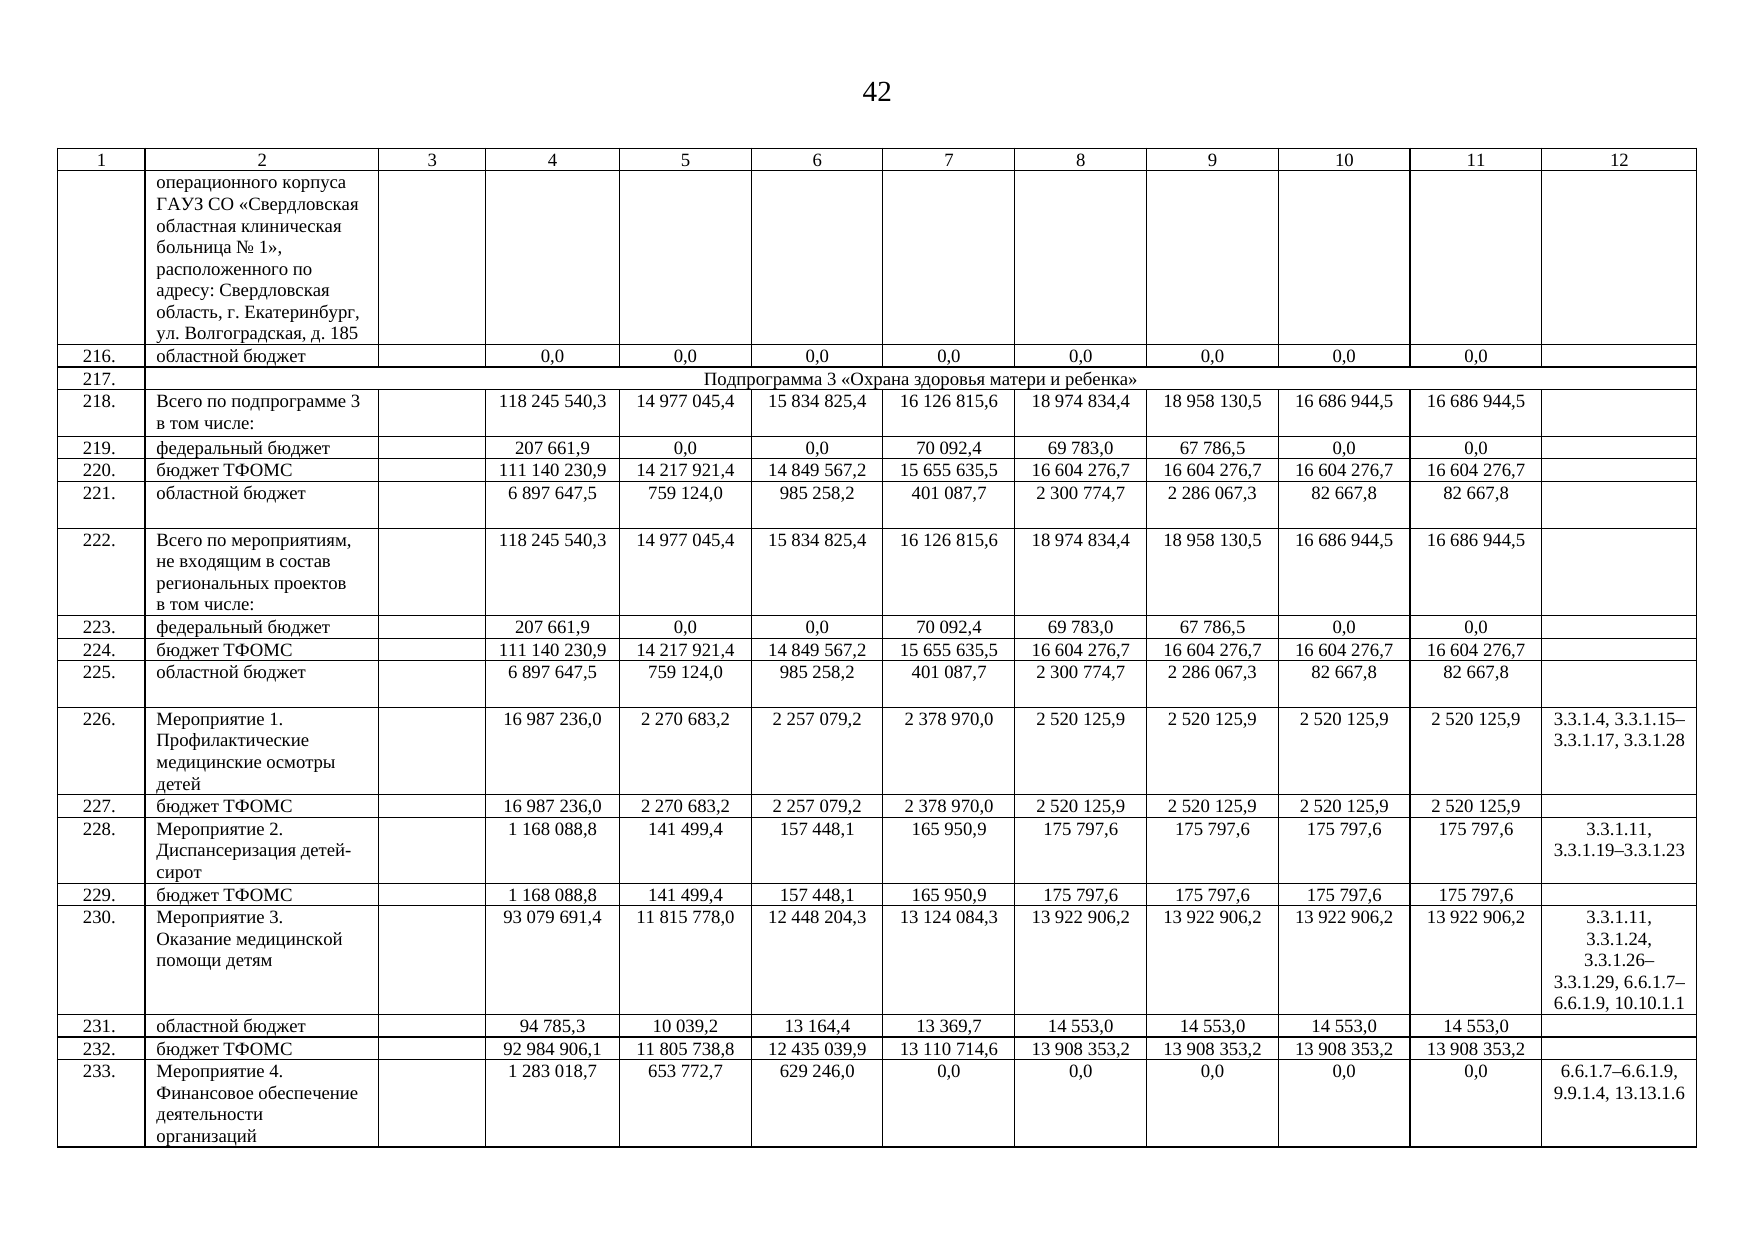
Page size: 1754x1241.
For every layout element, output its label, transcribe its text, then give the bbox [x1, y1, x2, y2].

table_cell 18 974 834,4 [1015, 390, 1146, 436]
table_cell 18 958 130,5 [1147, 390, 1278, 436]
table_cell 6.6.1.7–6.6.1.9, 9.9.1.4, 13.13.1.6 [1542, 1060, 1696, 1146]
table_cell 118 245 540,3 [486, 390, 619, 436]
table_cell 175 797,6 [1147, 818, 1278, 882]
table_cell 0,0 [1411, 437, 1541, 458]
table_cell 141 499,4 [620, 884, 751, 905]
table_cell [58, 345, 144, 366]
table_cell 16 126 815,6 [883, 390, 1014, 436]
table_cell Мероприятие 1. Профилактические медицинские осмотры детей [146, 708, 378, 794]
table_cell [379, 482, 485, 528]
table_cell 13 369,7 [883, 1015, 1014, 1036]
table_cell [379, 1038, 485, 1059]
table_cell федеральный бюджет [146, 616, 378, 637]
table_cell 69 783,0 [1015, 437, 1146, 458]
table_cell 1 168 088,8 [486, 884, 619, 905]
table_cell 11 805 738,8 [620, 1038, 751, 1059]
table_cell [58, 1060, 144, 1146]
table_cell 13 110 714,6 [883, 1038, 1014, 1059]
table_cell 82 667,8 [1279, 482, 1409, 528]
table_cell [1542, 529, 1696, 615]
table_cell 11 815 778,0 [620, 906, 751, 1014]
table_cell 2 520 125,9 [1411, 708, 1541, 794]
table_cell [58, 529, 144, 615]
table_cell 1 168 088,8 [486, 818, 619, 882]
table_cell 16 686 944,5 [1279, 529, 1409, 615]
table_cell 207 661,9 [486, 616, 619, 637]
table_cell 14 977 045,4 [620, 390, 751, 436]
table_cell 2 378 970,0 [883, 708, 1014, 794]
table_cell [58, 639, 144, 660]
table_cell [58, 616, 144, 637]
table_cell [1542, 171, 1696, 344]
table_cell 2 270 683,2 [620, 795, 751, 817]
table_cell бюджет ТФОМС [146, 459, 378, 481]
table_cell [883, 171, 1014, 344]
table_cell Мероприятие 4. Финансовое обеспечение деятельности организаций [146, 1060, 378, 1146]
table_cell [1542, 1038, 1696, 1059]
table_cell [1542, 437, 1696, 458]
table_cell [379, 345, 485, 366]
table_cell [58, 368, 144, 389]
table_header 4 [486, 149, 619, 170]
table_cell 653 772,7 [620, 1060, 751, 1146]
table_cell [620, 171, 751, 344]
table_cell 67 786,5 [1147, 437, 1278, 458]
table_cell 0,0 [1279, 345, 1409, 366]
table_cell 0,0 [1411, 345, 1541, 366]
table_cell [379, 437, 485, 458]
table_cell 175 797,6 [1279, 818, 1409, 882]
table_cell [379, 616, 485, 637]
table_cell 401 087,7 [883, 661, 1014, 707]
table_cell [1542, 616, 1696, 637]
table_cell 0,0 [1147, 345, 1278, 366]
table_cell 16 987 236,0 [486, 795, 619, 817]
table_cell [379, 708, 485, 794]
table_cell 0,0 [883, 345, 1014, 366]
table_cell 16 604 276,7 [1279, 459, 1409, 481]
table_cell 16 604 276,7 [1015, 459, 1146, 481]
table_cell 12 435 039,9 [752, 1038, 882, 1059]
table_cell 18 974 834,4 [1015, 529, 1146, 615]
table_cell [379, 795, 485, 817]
table_header 7 [883, 149, 1014, 170]
table_cell 13 922 906,2 [1411, 906, 1541, 1014]
table_cell [379, 529, 485, 615]
table_cell 13 908 353,2 [1147, 1038, 1278, 1059]
table_cell Всего по мероприятиям, не входящим в состав региональных проектов в том числе: [146, 529, 378, 615]
table_cell [58, 1015, 144, 1036]
table_cell 141 499,4 [620, 818, 751, 882]
table_cell 0,0 [752, 437, 882, 458]
table_cell 157 448,1 [752, 884, 882, 905]
table_cell [1015, 171, 1146, 344]
table_cell 13 922 906,2 [1015, 906, 1146, 1014]
table_cell [379, 906, 485, 1014]
table_cell 14 217 921,4 [620, 459, 751, 481]
table_cell 165 950,9 [883, 884, 1014, 905]
table_cell [58, 906, 144, 1014]
table_header 8 [1015, 149, 1146, 170]
table_cell 6 897 647,5 [486, 661, 619, 707]
table_cell 16 604 276,7 [1015, 639, 1146, 660]
table_cell 14 553,0 [1279, 1015, 1409, 1036]
table_cell [58, 818, 144, 882]
table_cell 111 140 230,9 [486, 639, 619, 660]
table_cell 16 126 815,6 [883, 529, 1014, 615]
table_cell 2 520 125,9 [1411, 795, 1541, 817]
table_cell 13 164,4 [752, 1015, 882, 1036]
table_cell 16 604 276,7 [1411, 639, 1541, 660]
table_cell [58, 482, 144, 528]
table_cell 0,0 [620, 345, 751, 366]
table_cell [486, 171, 619, 344]
table_cell 0,0 [1279, 616, 1409, 637]
table_cell 3.3.1.4, 3.3.1.15–3.3.1.17, 3.3.1.28 [1542, 708, 1696, 794]
table_cell [58, 171, 144, 344]
table_cell [379, 171, 485, 344]
table_cell 67 786,5 [1147, 616, 1278, 637]
table_header 12 [1542, 149, 1696, 170]
table_cell 14 849 567,2 [752, 639, 882, 660]
table_cell 13 922 906,2 [1279, 906, 1409, 1014]
table_cell [379, 884, 485, 905]
table_cell [1542, 345, 1696, 366]
table_cell 1 283 018,7 [486, 1060, 619, 1146]
table_cell 165 950,9 [883, 818, 1014, 882]
table_header 9 [1147, 149, 1278, 170]
table_cell 2 300 774,7 [1015, 482, 1146, 528]
table_header 1 [58, 149, 144, 170]
table_cell [379, 1060, 485, 1146]
table_cell Мероприятие 3. Оказание медицинской помощи детям [146, 906, 378, 1014]
table_cell Подпрограмма 3 «Охрана здоровья матери и ребенка» [146, 368, 1696, 389]
table_cell 16 686 944,5 [1411, 529, 1541, 615]
table_cell 0,0 [1147, 1060, 1278, 1146]
table_cell 0,0 [486, 345, 619, 366]
table_cell [379, 818, 485, 882]
table_cell 2 520 125,9 [1015, 708, 1146, 794]
table_cell [379, 390, 485, 436]
table_cell 94 785,3 [486, 1015, 619, 1036]
table_cell [1542, 795, 1696, 817]
table_cell 175 797,6 [1411, 884, 1541, 905]
table_cell 16 604 276,7 [1147, 459, 1278, 481]
table_cell 16 604 276,7 [1147, 639, 1278, 660]
table_cell 15 834 825,4 [752, 529, 882, 615]
table_header 6 [752, 149, 882, 170]
table_cell 15 655 635,5 [883, 639, 1014, 660]
table_cell [58, 1038, 144, 1059]
table_cell [752, 171, 882, 344]
table_cell 16 604 276,7 [1279, 639, 1409, 660]
table_cell 16 686 944,5 [1411, 390, 1541, 436]
table_cell [1147, 171, 1278, 344]
table_cell 14 977 045,4 [620, 529, 751, 615]
table_cell 92 984 906,1 [486, 1038, 619, 1059]
table_cell 82 667,8 [1411, 482, 1541, 528]
table_cell 70 092,4 [883, 437, 1014, 458]
table_cell 13 908 353,2 [1411, 1038, 1541, 1059]
table_cell 2 520 125,9 [1015, 795, 1146, 817]
table_cell 15 834 825,4 [752, 390, 882, 436]
table_cell 13 908 353,2 [1015, 1038, 1146, 1059]
table_cell 14 553,0 [1015, 1015, 1146, 1036]
table_cell [379, 1015, 485, 1036]
table_cell 118 245 540,3 [486, 529, 619, 615]
table_cell 2 300 774,7 [1015, 661, 1146, 707]
table_cell 0,0 [1279, 437, 1409, 458]
table_cell 13 124 084,3 [883, 906, 1014, 1014]
table_cell 2 520 125,9 [1147, 795, 1278, 817]
table_cell [58, 708, 144, 794]
table_header 10 [1279, 149, 1409, 170]
table_cell 175 797,6 [1279, 884, 1409, 905]
table_cell 15 655 635,5 [883, 459, 1014, 481]
table_cell 14 217 921,4 [620, 639, 751, 660]
table_cell [1542, 482, 1696, 528]
table_cell 111 140 230,9 [486, 459, 619, 481]
table_cell 82 667,8 [1411, 661, 1541, 707]
table_cell 759 124,0 [620, 482, 751, 528]
table_cell 0,0 [752, 345, 882, 366]
table_cell 2 270 683,2 [620, 708, 751, 794]
table_cell 175 797,6 [1015, 884, 1146, 905]
table_cell 16 686 944,5 [1279, 390, 1409, 436]
table_cell 157 448,1 [752, 818, 882, 882]
table_cell 759 124,0 [620, 661, 751, 707]
table_cell 985 258,2 [752, 661, 882, 707]
table_cell [58, 795, 144, 817]
table_cell [379, 639, 485, 660]
table_cell 93 079 691,4 [486, 906, 619, 1014]
table_cell операционного корпуса ГАУЗ СО «Свердловская областная клиническая больница № 1», расположенного по адресу: Свердловская область, г. Екатеринбург, ул. Волгоградская, д. 185 [146, 171, 378, 344]
table_cell 2 520 125,9 [1147, 708, 1278, 794]
table_cell бюджет ТФОМС [146, 1038, 378, 1059]
table_cell 0,0 [620, 437, 751, 458]
table_cell 13 908 353,2 [1279, 1038, 1409, 1059]
table_cell 16 604 276,7 [1411, 459, 1541, 481]
table_cell Всего по подпрограмме 3 в том числе: [146, 390, 378, 436]
table_cell [58, 437, 144, 458]
table_cell [58, 459, 144, 481]
table_cell 0,0 [1411, 616, 1541, 637]
table_cell 0,0 [752, 616, 882, 637]
table_cell [1542, 390, 1696, 436]
table_cell 175 797,6 [1147, 884, 1278, 905]
table_cell 0,0 [620, 616, 751, 637]
table_cell [58, 390, 144, 436]
table_cell 0,0 [1015, 1060, 1146, 1146]
table_cell 2 378 970,0 [883, 795, 1014, 817]
table_cell 207 661,9 [486, 437, 619, 458]
table_cell 2 286 067,3 [1147, 661, 1278, 707]
table_cell [1542, 639, 1696, 660]
table_cell 2 286 067,3 [1147, 482, 1278, 528]
table_cell областной бюджет [146, 1015, 378, 1036]
table_cell федеральный бюджет [146, 437, 378, 458]
table_cell [58, 884, 144, 905]
table_cell [1279, 171, 1409, 344]
table_cell областной бюджет [146, 345, 378, 366]
table_cell 14 553,0 [1411, 1015, 1541, 1036]
table_cell 0,0 [1411, 1060, 1541, 1146]
table_cell 401 087,7 [883, 482, 1014, 528]
table_cell 70 092,4 [883, 616, 1014, 637]
table_cell [1411, 171, 1541, 344]
table_cell 629 246,0 [752, 1060, 882, 1146]
table_cell 2 520 125,9 [1279, 795, 1409, 817]
table_cell 69 783,0 [1015, 616, 1146, 637]
table_cell 985 258,2 [752, 482, 882, 528]
table_cell 3.3.1.11, 3.3.1.24, 3.3.1.26–3.3.1.29, 6.6.1.7–6.6.1.9, 10.10.1.1 [1542, 906, 1696, 1014]
table_cell 0,0 [1015, 345, 1146, 366]
table_cell 12 448 204,3 [752, 906, 882, 1014]
table_cell [1542, 884, 1696, 905]
table_cell 13 922 906,2 [1147, 906, 1278, 1014]
table_cell 3.3.1.11, 3.3.1.19–3.3.1.23 [1542, 818, 1696, 882]
table_cell 175 797,6 [1015, 818, 1146, 882]
table_cell 14 553,0 [1147, 1015, 1278, 1036]
table_cell 175 797,6 [1411, 818, 1541, 882]
table_cell [379, 661, 485, 707]
table_cell 0,0 [883, 1060, 1014, 1146]
table_cell бюджет ТФОМС [146, 639, 378, 660]
table_cell областной бюджет [146, 482, 378, 528]
table_header 11 [1411, 149, 1541, 170]
table_cell областной бюджет [146, 661, 378, 707]
table_cell 14 849 567,2 [752, 459, 882, 481]
table_cell бюджет ТФОМС [146, 884, 378, 905]
table_cell [1542, 459, 1696, 481]
table_cell 0,0 [1279, 1060, 1409, 1146]
table_cell [1542, 661, 1696, 707]
table_cell бюджет ТФОМС [146, 795, 378, 817]
table_cell 6 897 647,5 [486, 482, 619, 528]
table_cell [1542, 1015, 1696, 1036]
table_header 5 [620, 149, 751, 170]
table_cell [379, 459, 485, 481]
table_cell 82 667,8 [1279, 661, 1409, 707]
table_cell 2 257 079,2 [752, 795, 882, 817]
table_cell 18 958 130,5 [1147, 529, 1278, 615]
table_cell 2 520 125,9 [1279, 708, 1409, 794]
table_cell 16 987 236,0 [486, 708, 619, 794]
table_header 2 [146, 149, 378, 170]
table_cell 10 039,2 [620, 1015, 751, 1036]
table_cell Мероприятие 2. Диспансеризация детей-сирот [146, 818, 378, 882]
table_cell 2 257 079,2 [752, 708, 882, 794]
table_cell [58, 661, 144, 707]
table_header 3 [379, 149, 485, 170]
